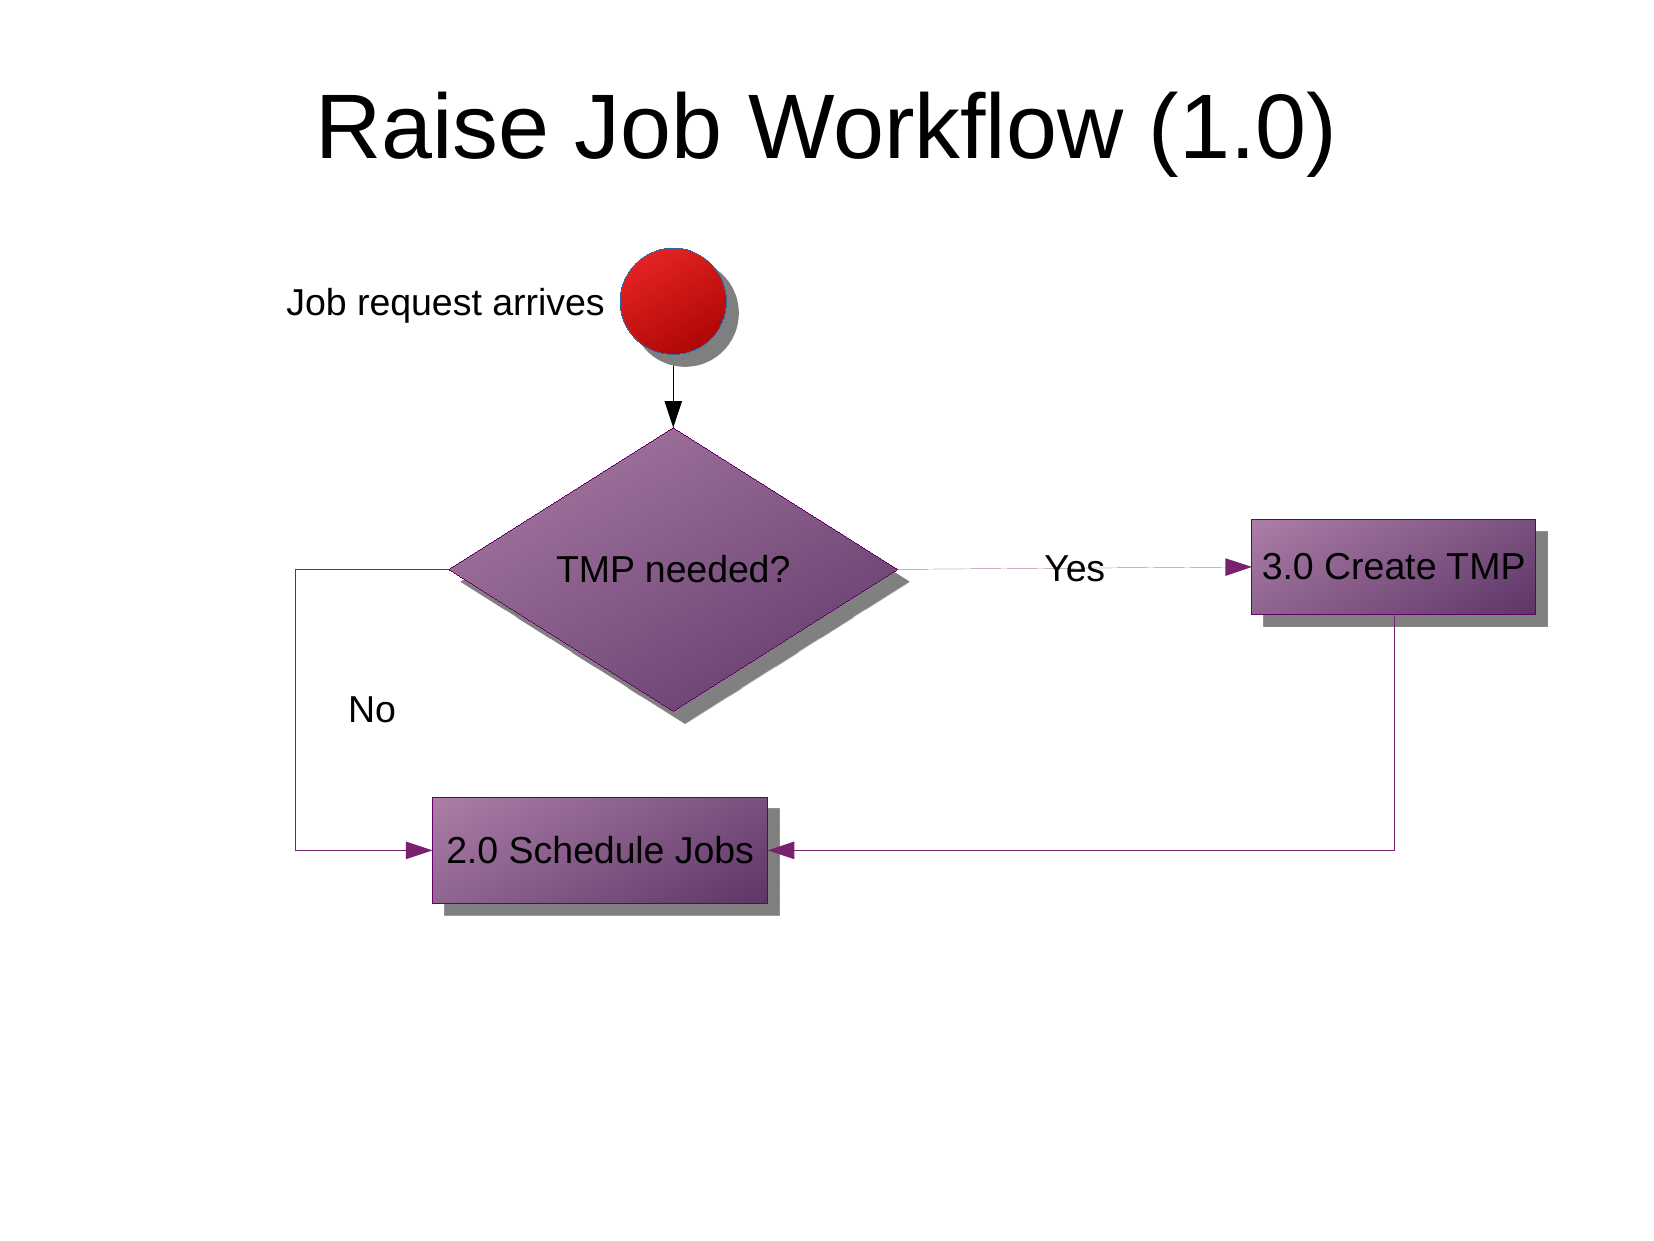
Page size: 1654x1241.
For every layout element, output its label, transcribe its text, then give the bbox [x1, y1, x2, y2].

text_box 2.0 Schedule Jobs [432, 797, 768, 904]
title Raise Job Workflow (1.0) [82, 23, 1571, 231]
text_box [620, 248, 727, 355]
text_box Job request arrives [271, 273, 620, 331]
text_box 3.0 Create TMP [1251, 519, 1536, 615]
text_box [449, 427, 898, 712]
text_box TMP needed? [541, 540, 806, 598]
